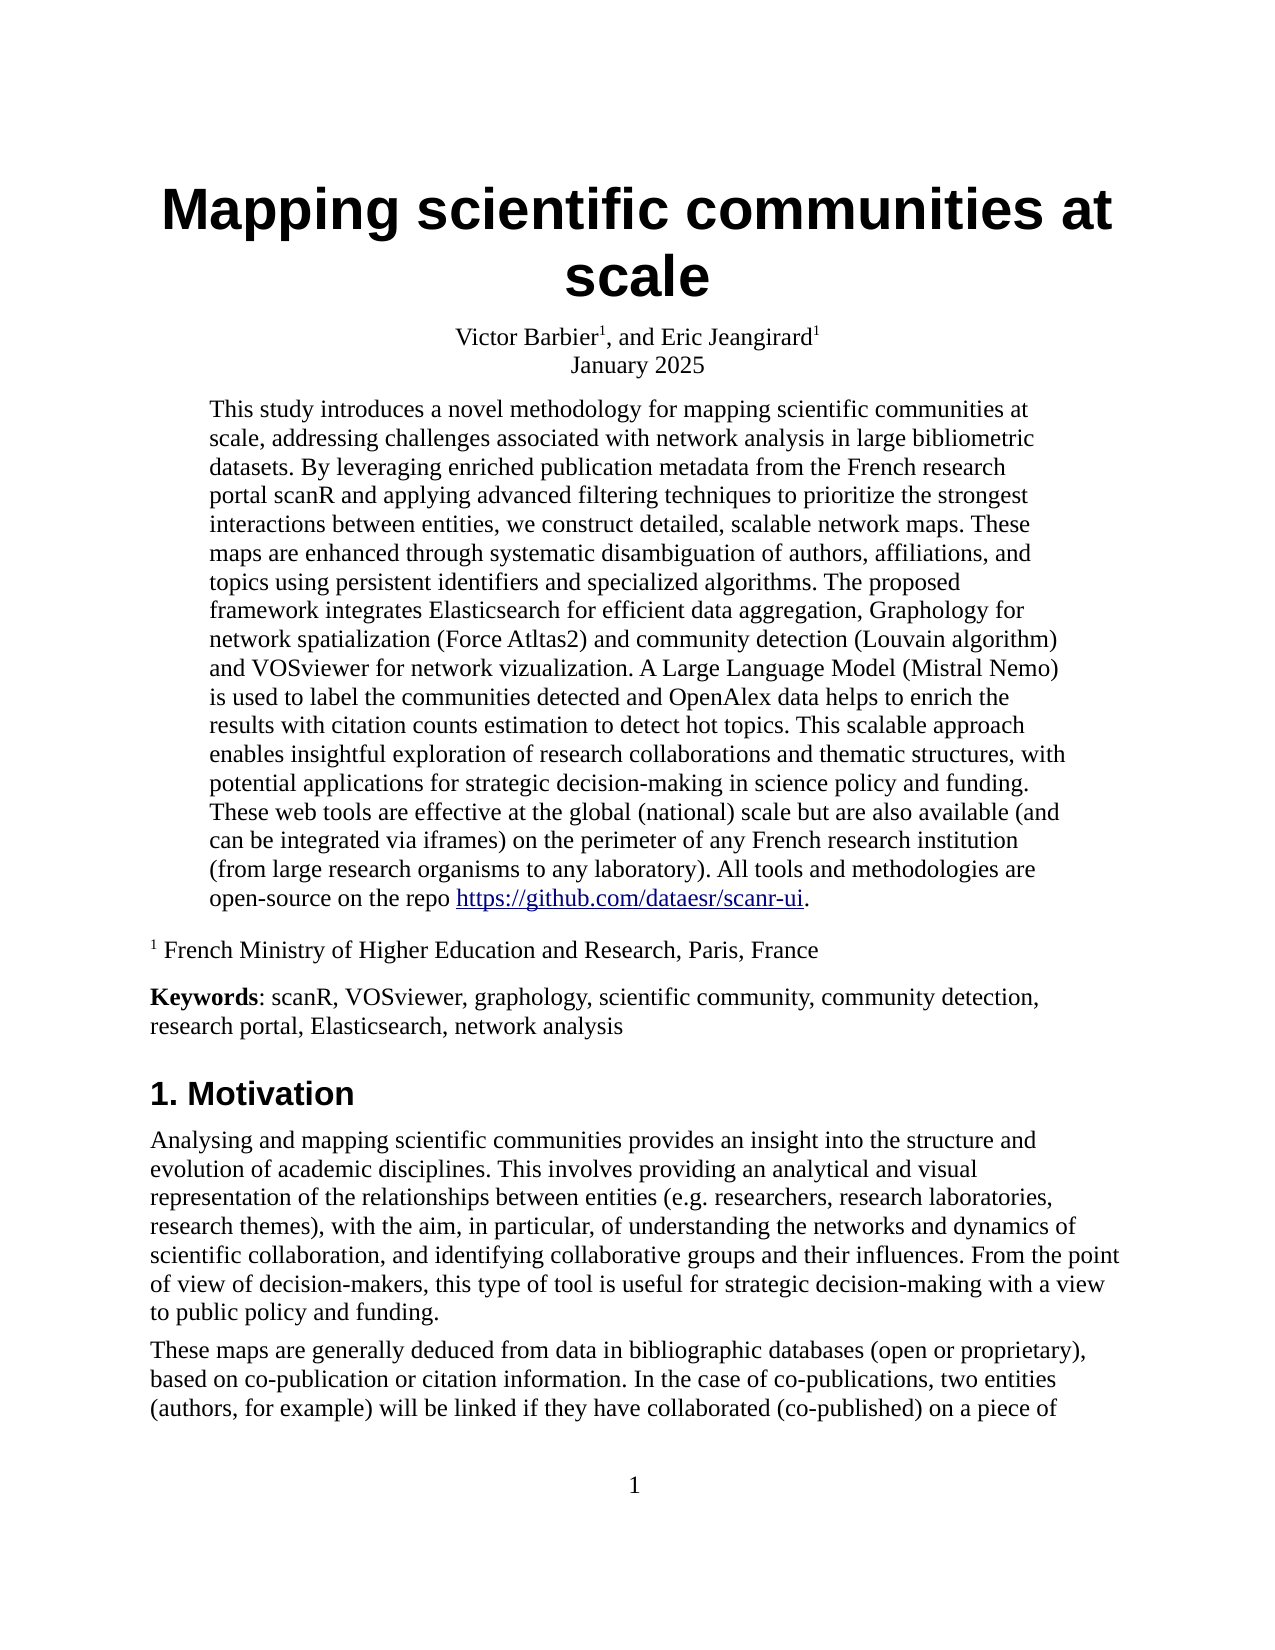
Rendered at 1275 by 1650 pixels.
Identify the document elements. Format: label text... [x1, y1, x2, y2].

text Keywords: scanR, VOSviewer, graphology, scientific community, community detection, research portal, Elasticsearch, network analysis [150, 982, 1125, 1040]
text These maps are generally deduced from data in bibliographic databases (open or proprietary), based on co-publication or citation information. In the case of co-publications, two entities (authors, for example) will be linked if they have collaborated (co-published) on a piece of [150, 1335, 1125, 1421]
subtitle 1. Motivation [150, 1074, 1125, 1112]
text Analysing and mapping scientific communities provides an insight into the structure and evolution of academic disciplines. This involves providing an analytical and visual representation of the relationships between entities (e.g. researchers, research laboratories, research themes), with the aim, in particular, of understanding the networks and dynamics of scientific collaboration, and identifying collaborative groups and their influences. From the point of view of decision-makers, this type of tool is useful for strategic decision-making with a view to public policy and funding. [150, 1125, 1125, 1326]
text January 2025 [150, 350, 1125, 379]
text Victor Barbier1, and Eric Jeangirard1 [150, 322, 1125, 350]
text This study introduces a novel methodology for mapping scientific communities at scale, addressing challenges associated with network analysis in large bibliometric datasets. By leveraging enriched publication metadata from the French research portal scanR and applying advanced filtering techniques to prioritize the strongest interactions between entities, we construct detailed, scalable network maps. These maps are enhanced through systematic disambiguation of authors, affiliations, and topics using persistent identifiers and specialized algorithms. The proposed framework integrates Elasticsearch for efficient data aggregation, Graphology for network spatialization (Force Atltas2) and community detection (Louvain algorithm) and VOSviewer for network vizualization. A Large Language Model (Mistral Nemo) is used to label the communities detected and OpenAlex data helps to enrich the results with citation counts estimation to detect hot topics. This scalable approach enables insightful exploration of research collaborations and thematic structures, with potential applications for strategic decision-making in science policy and funding. These web tools are effective at the global (national) scale but are also available (and can be integrated via iframes) on the perimeter of any French research institution (from large research organisms to any laboratory). All tools and methodologies are open-source on the repo https://github.com/dataesr/scanr-ui. [209, 394, 1066, 912]
title Mapping scientific communities at scale [150, 175, 1125, 309]
text 1 French Ministry of Higher Education and Research, Paris, France [150, 936, 1125, 964]
